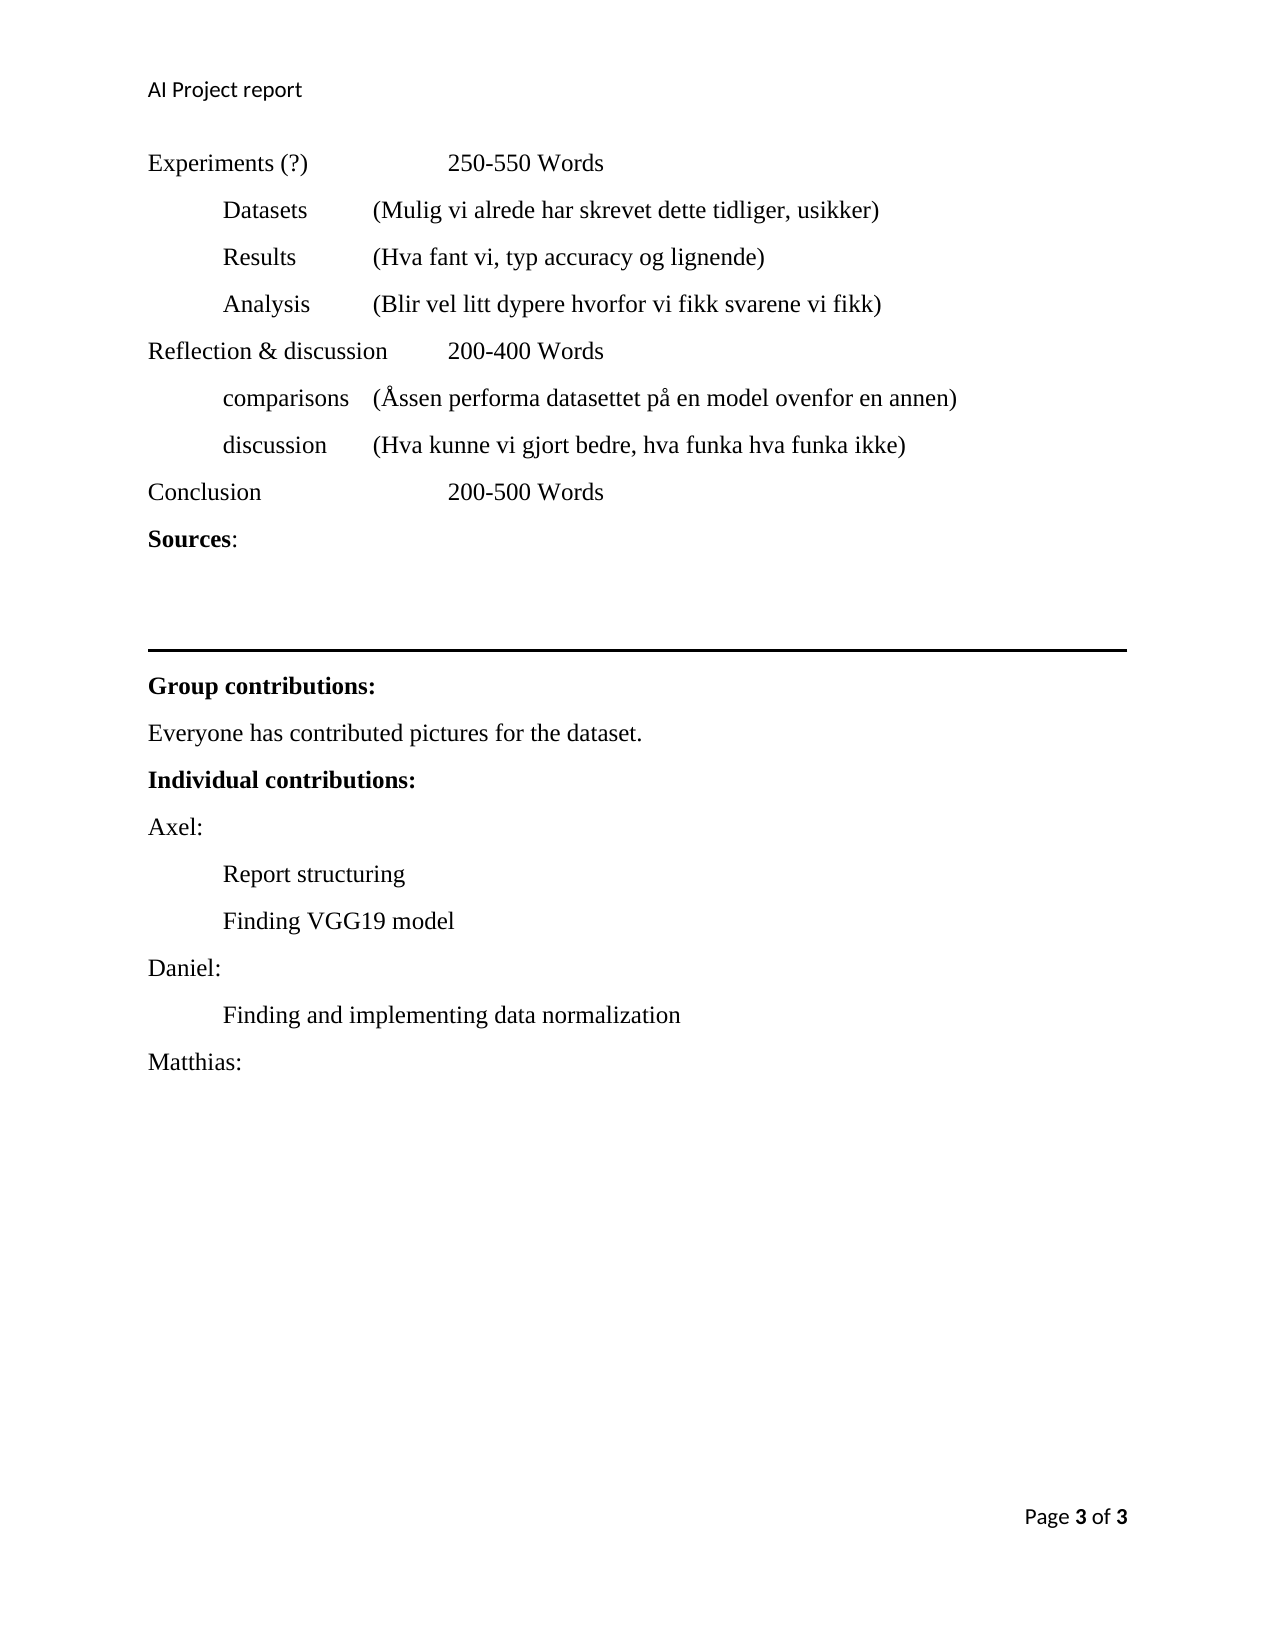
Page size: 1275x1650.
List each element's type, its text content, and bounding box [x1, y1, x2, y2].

text Analysis (Blir vel litt dypere hvorfor vi fikk svarene vi fikk) [148, 289, 1127, 318]
text Finding VGG19 model [148, 906, 1127, 935]
text Individual contributions: [148, 765, 1127, 794]
text Report structuring [148, 859, 1127, 888]
text Sources: [148, 524, 1127, 553]
text Reflection & discussion 200-400 Words [148, 336, 1127, 365]
text discussion (Hva kunne vi gjort bedre, hva funka hva funka ikke) [148, 430, 1127, 459]
text Matthias: [148, 1047, 1127, 1076]
text Conclusion 200-500 Words [148, 477, 1127, 506]
text Experiments (?) 250-550 Words [148, 148, 1127, 176]
text comparisons (Åssen performa datasettet på en model ovenfor en annen) [148, 383, 1127, 412]
text Finding and implementing data normalization [148, 1000, 1127, 1029]
text Daniel: [148, 953, 1127, 982]
text Axel: [148, 812, 1127, 841]
text Results (Hva fant vi, typ accuracy og lignende) [148, 242, 1127, 271]
text Everyone has contributed pictures for the dataset. [148, 718, 1127, 747]
text Datasets (Mulig vi alrede har skrevet dette tidliger, usikker) [148, 195, 1127, 223]
text Group contributions: [148, 671, 1127, 699]
